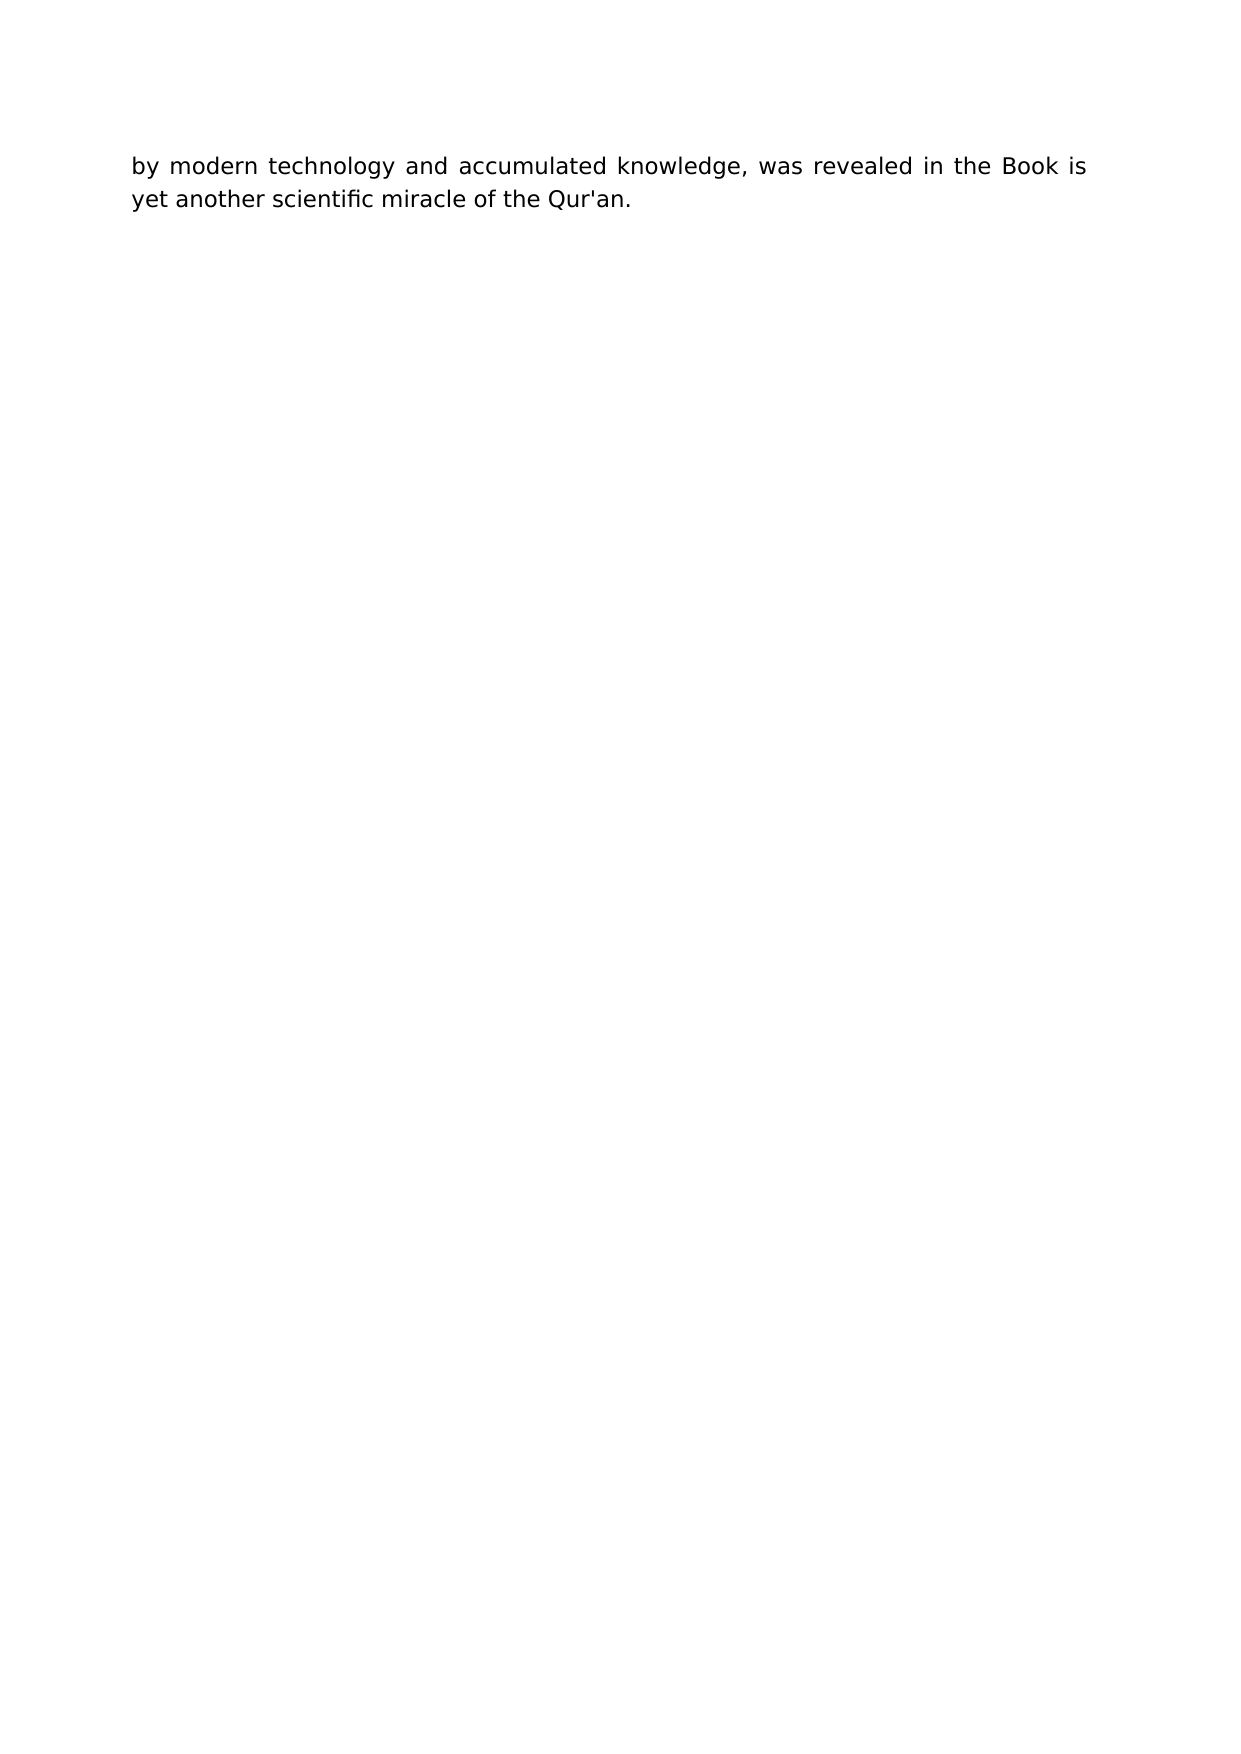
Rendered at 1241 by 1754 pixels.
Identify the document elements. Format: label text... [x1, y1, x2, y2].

text by modern technology and accumulated knowledge, was revealed in the Book is yet another scientific miracle of the Qur'an. [131, 148, 1088, 214]
